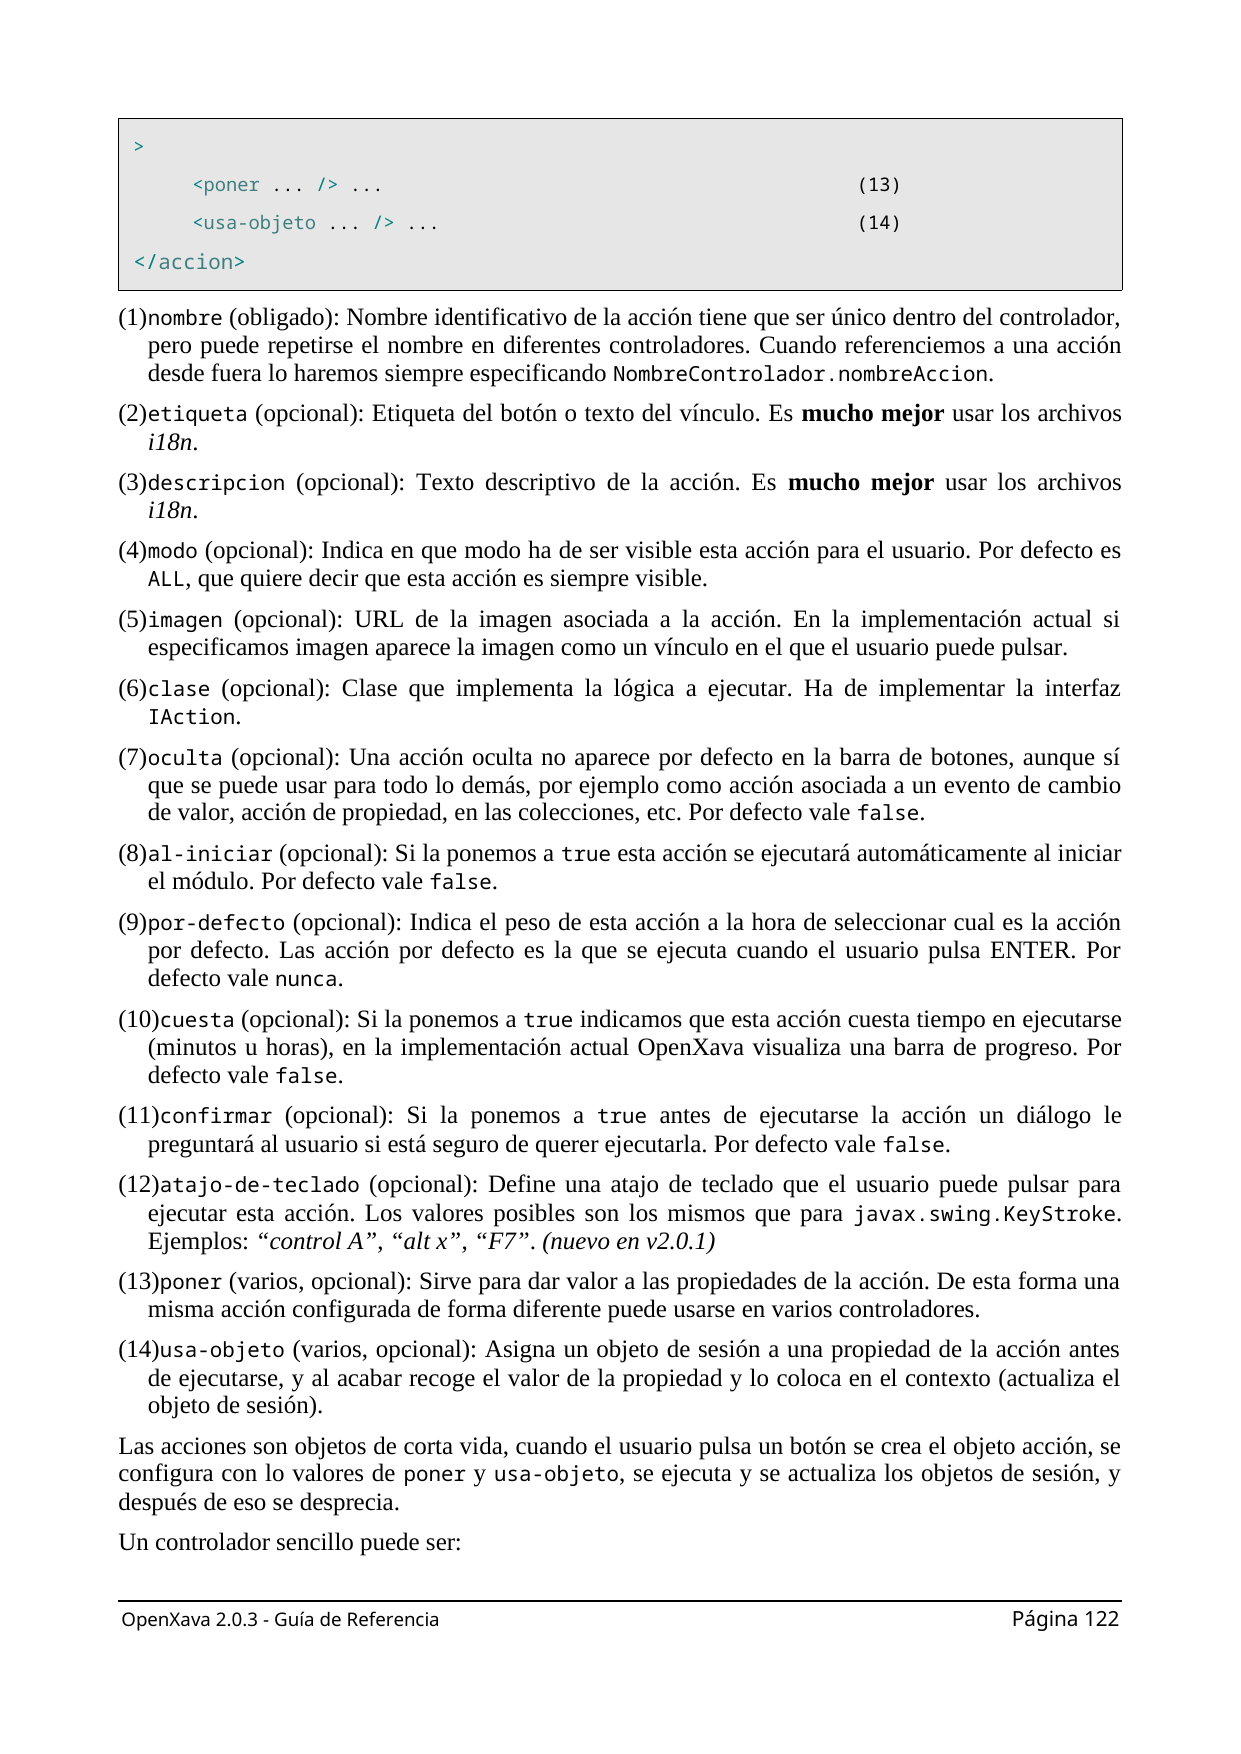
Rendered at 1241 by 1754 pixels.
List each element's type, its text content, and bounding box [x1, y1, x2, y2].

text Un controlador sencillo puede ser: [118, 1528, 1122, 1556]
text <poner ... /> ... (13) [119, 156, 1122, 194]
list cuesta (opcional): Si la ponemos a true indicamos que esta acción cuesta tiempo en ejecutarse (minutos u horas), en la implementación actual OpenXava visualiza una barra de progreso. Por defecto vale false. [118, 1005, 1122, 1089]
list clase (opcional): Clase que implementa la lógica a ejecutar. Ha de implementar la interfaz IAction. [118, 674, 1122, 730]
list oculta (opcional): Una acción oculta no aparece por defecto en la barra de botones, aunque sí que se puede usar para todo lo demás, por ejemplo como acción asociada a un evento de cambio de valor, acción de propiedad, en las colecciones, etc. Por defecto vale false. [118, 743, 1122, 827]
list atajo-de-teclado (opcional): Define una atajo de teclado que el usuario puede pulsar para ejecutar esta acción. Los valores posibles son los mismos que para javax.swing.KeyStroke. Ejemplos: “control A”, “alt x”, “F7”. (nuevo en v2.0.1) [118, 1171, 1122, 1255]
list usa-objeto (varios, opcional): Asigna un objeto de sesión a una propiedad de la acción antes de ejecutarse, y al acabar recoge el valor de la propiedad y lo coloca en el contexto (actualiza el objeto de sesión). [118, 1336, 1122, 1419]
list modo (opcional): Indica en que modo ha de ser visible esta acción para el usuario. Por defecto es ALL, que quiere decir que esta acción es siempre visible. [118, 536, 1122, 593]
text Las acciones son objetos de corta vida, cuando el usuario pulsa un botón se crea el objeto acción, se configura con lo valores de poner y usa-objeto, se ejecuta y se actualiza los objetos de sesión, y después de eso se desprecia. [118, 1432, 1122, 1515]
list nombre (obligado): Nombre identificativo de la acción tiene que ser único dentro del controlador, pero puede repetirse el nombre en diferentes controladores. Cuando referenciemos a una acción desde fuera lo haremos siempre especificando NombreControlador.nombreAccion. [118, 303, 1122, 387]
text </accion> [119, 232, 1122, 290]
text > [119, 119, 1122, 156]
list imagen (opcional): URL de la imagen asociada a la acción. En la implementación actual si especificamos imagen aparece la imagen como un vínculo en el que el usuario puede pulsar. [118, 605, 1122, 661]
list descripcion (opcional): Texto descriptivo de la acción. Es mucho mejor usar los archivos i18n. [118, 468, 1122, 524]
list etiqueta (opcional): Etiqueta del botón o texto del vínculo. Es mucho mejor usar los archivos i18n. [118, 399, 1122, 455]
list al-iniciar (opcional): Si la ponemos a true esta acción se ejecutará automáticamente al iniciar el módulo. Por defecto vale false. [118, 839, 1122, 896]
text <usa-objeto ... /> ... (14) [119, 194, 1122, 232]
list por-defecto (opcional): Indica el peso de esta acción a la hora de seleccionar cual es la acción por defecto. Las acción por defecto es la que se ejecuta cuando el usuario pulsa ENTER. Por defecto vale nunca. [118, 908, 1122, 992]
list confirmar (opcional): Si la ponemos a true antes de ejecutarse la acción un diálogo le preguntará al usuario si está seguro de querer ejecutarla. Por defecto vale false. [118, 1102, 1122, 1158]
list poner (varios, opcional): Sirve para dar valor a las propiedades de la acción. De esta forma una misma acción configurada de forma diferente puede usarse en varios controladores. [118, 1267, 1122, 1323]
